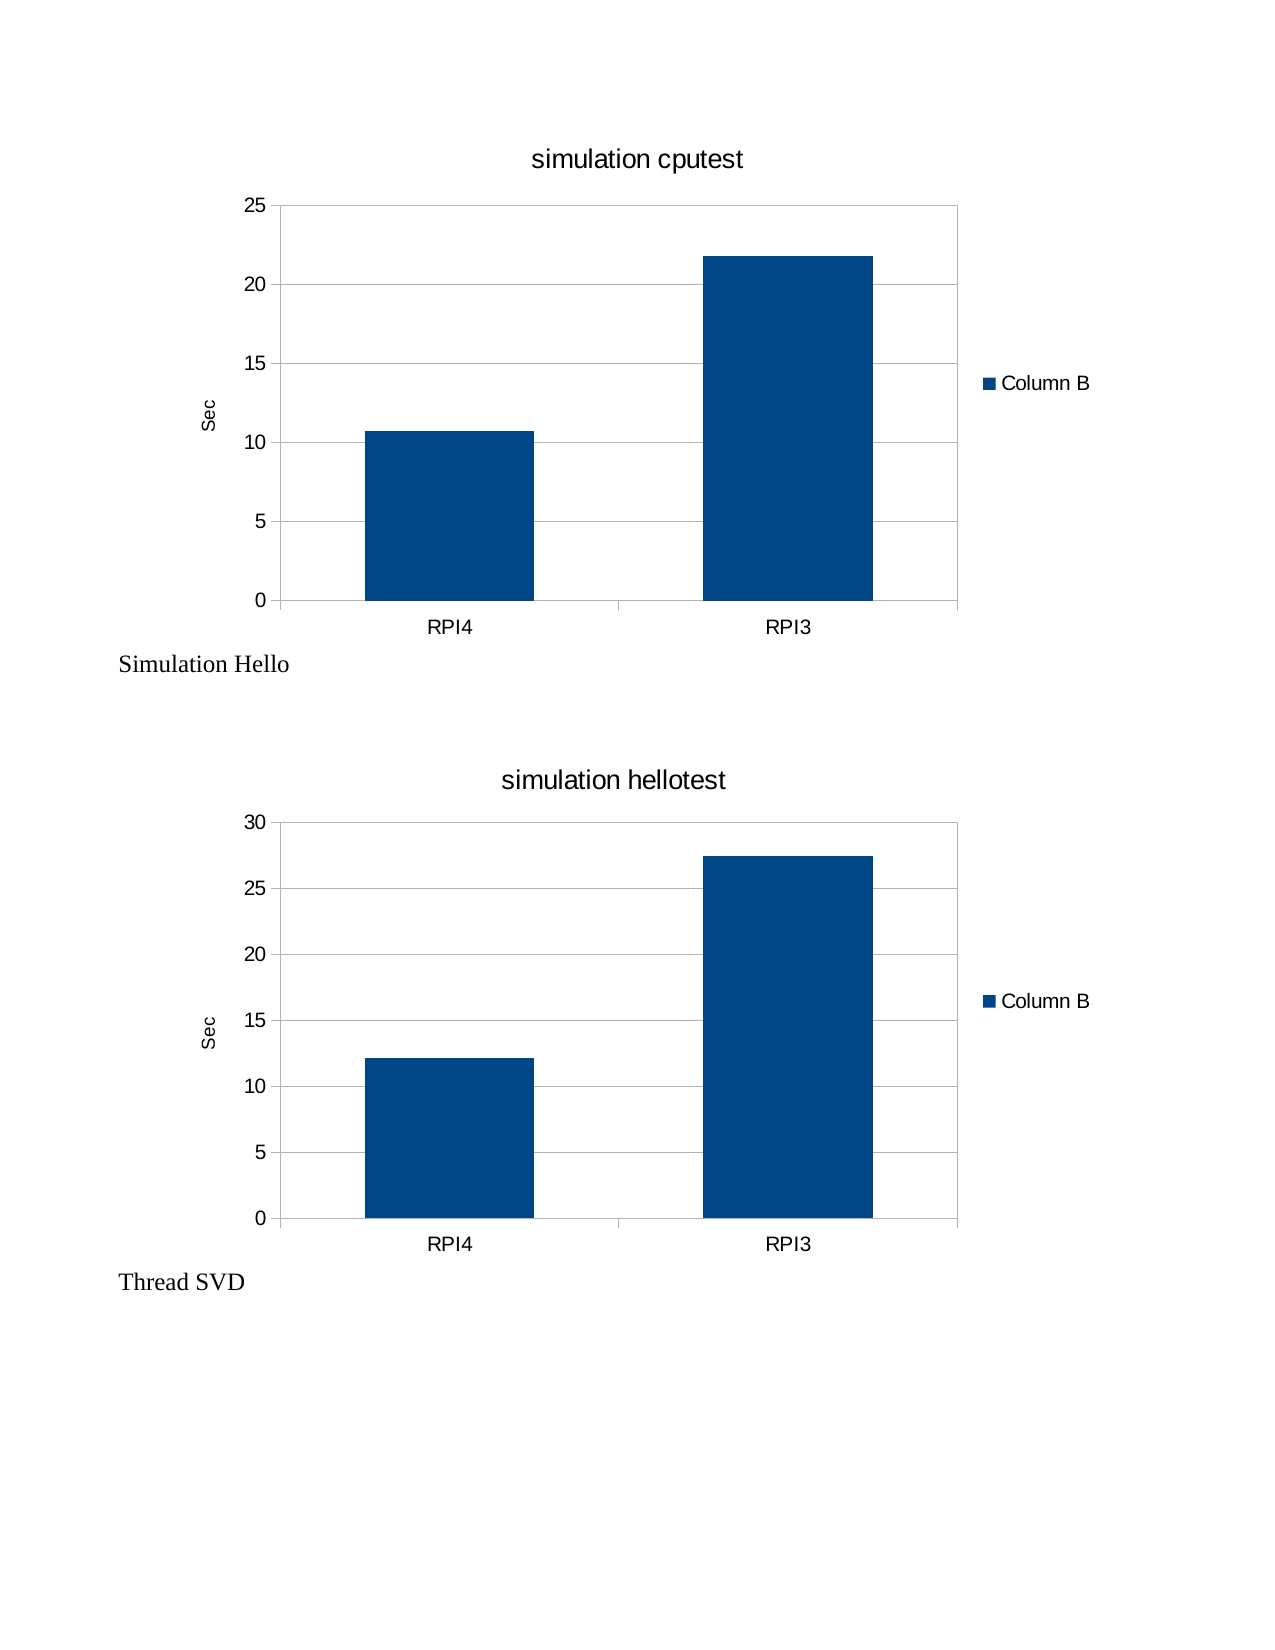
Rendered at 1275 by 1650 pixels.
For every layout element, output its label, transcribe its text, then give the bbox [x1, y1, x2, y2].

text Thread SVD [118, 736, 1157, 1296]
text Simulation Hello [118, 118, 1157, 678]
